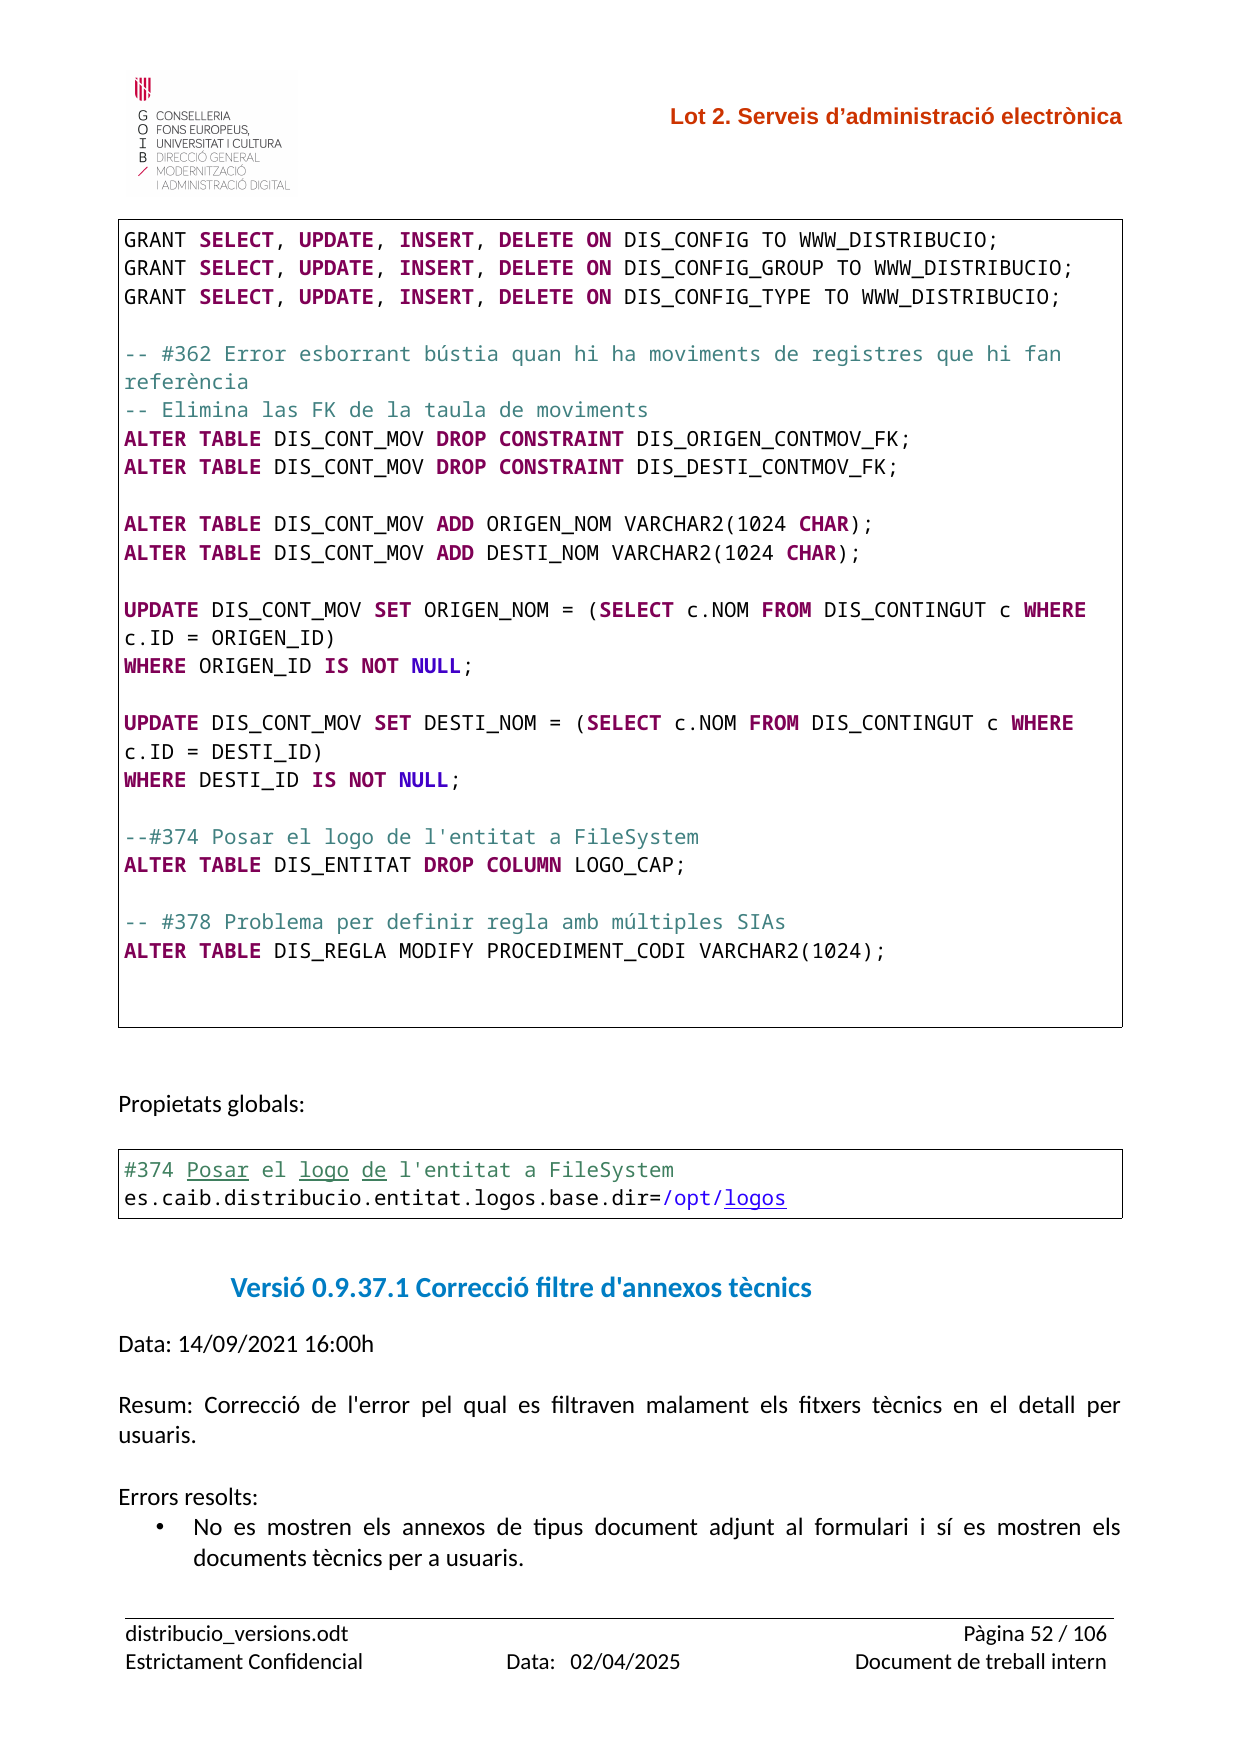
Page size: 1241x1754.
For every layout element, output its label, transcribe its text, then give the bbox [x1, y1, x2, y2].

text Resum: Correcció de l'error pel qual es filtraven malament els fitxers tècnics en el detall per usuaris. [118, 1389, 1122, 1450]
table_header GRANT SELECT, UPDATE, INSERT, DELETE ON DIS_CONFIG TO WWW_DISTRIBUCIO; GRANT SELECT, UPDATE, INSERT, DELETE ON DIS_CONFIG_GROUP TO WWW_DISTRIBUCIO; GRANT SELECT, UPDATE, INSERT, DELETE ON DIS_CONFIG_TYPE TO WWW_DISTRIBUCIO; -- #362 Error esborrant bústia quan hi ha moviments de registres que hi fan referència -- Elimina las FK de la taula de moviments ALTER TABLE DIS_CONT_MOV DROP CONSTRAINT DIS_ORIGEN_CONTMOV_FK; ALTER TABLE DIS_CONT_MOV DROP CONSTRAINT DIS_DESTI_CONTMOV_FK; ALTER TABLE DIS_CONT_MOV ADD ORIGEN_NOM VARCHAR2(1024 CHAR); ALTER TABLE DIS_CONT_MOV ADD DESTI_NOM VARCHAR2(1024 CHAR); UPDATE DIS_CONT_MOV SET ORIGEN_NOM = (SELECT c.NOM FROM DIS_CONTINGUT c WHERE c.ID = ORIGEN_ID) WHERE ORIGEN_ID IS NOT NULL; UPDATE DIS_CONT_MOV SET DESTI_NOM = (SELECT c.NOM FROM DIS_CONTINGUT c WHERE c.ID = DESTI_ID) WHERE DESTI_ID IS NOT NULL; --#374 Posar el logo de l'entitat a FileSystem ALTER TABLE DIS_ENTITAT DROP COLUMN LOGO_CAP; -- #378 Problema per definir regla amb múltiples SIAs ALTER TABLE DIS_REGLA MODIFY PROCEDIMENT_CODI VARCHAR2(1024); [119, 220, 1122, 1027]
list No es mostren els annexos de tipus document adjunt al formulari i sí es mostren els documents tècnics per a usuaris. [156, 1511, 1122, 1572]
picture [126, 70, 299, 197]
text Propietats globals: [118, 1088, 1122, 1119]
text Errors resolts: [118, 1481, 1122, 1511]
table_header #374 Posar el logo de l'entitat a FileSystem es.caib.distribucio.entitat.logos.base.dir=/opt/logos [119, 1150, 1122, 1218]
text Data: 14/09/2021 16:00h [118, 1328, 1122, 1359]
subtitle Versió 0.9.37.1 Correcció filtre d'annexos tècnics [153, 1269, 1122, 1304]
